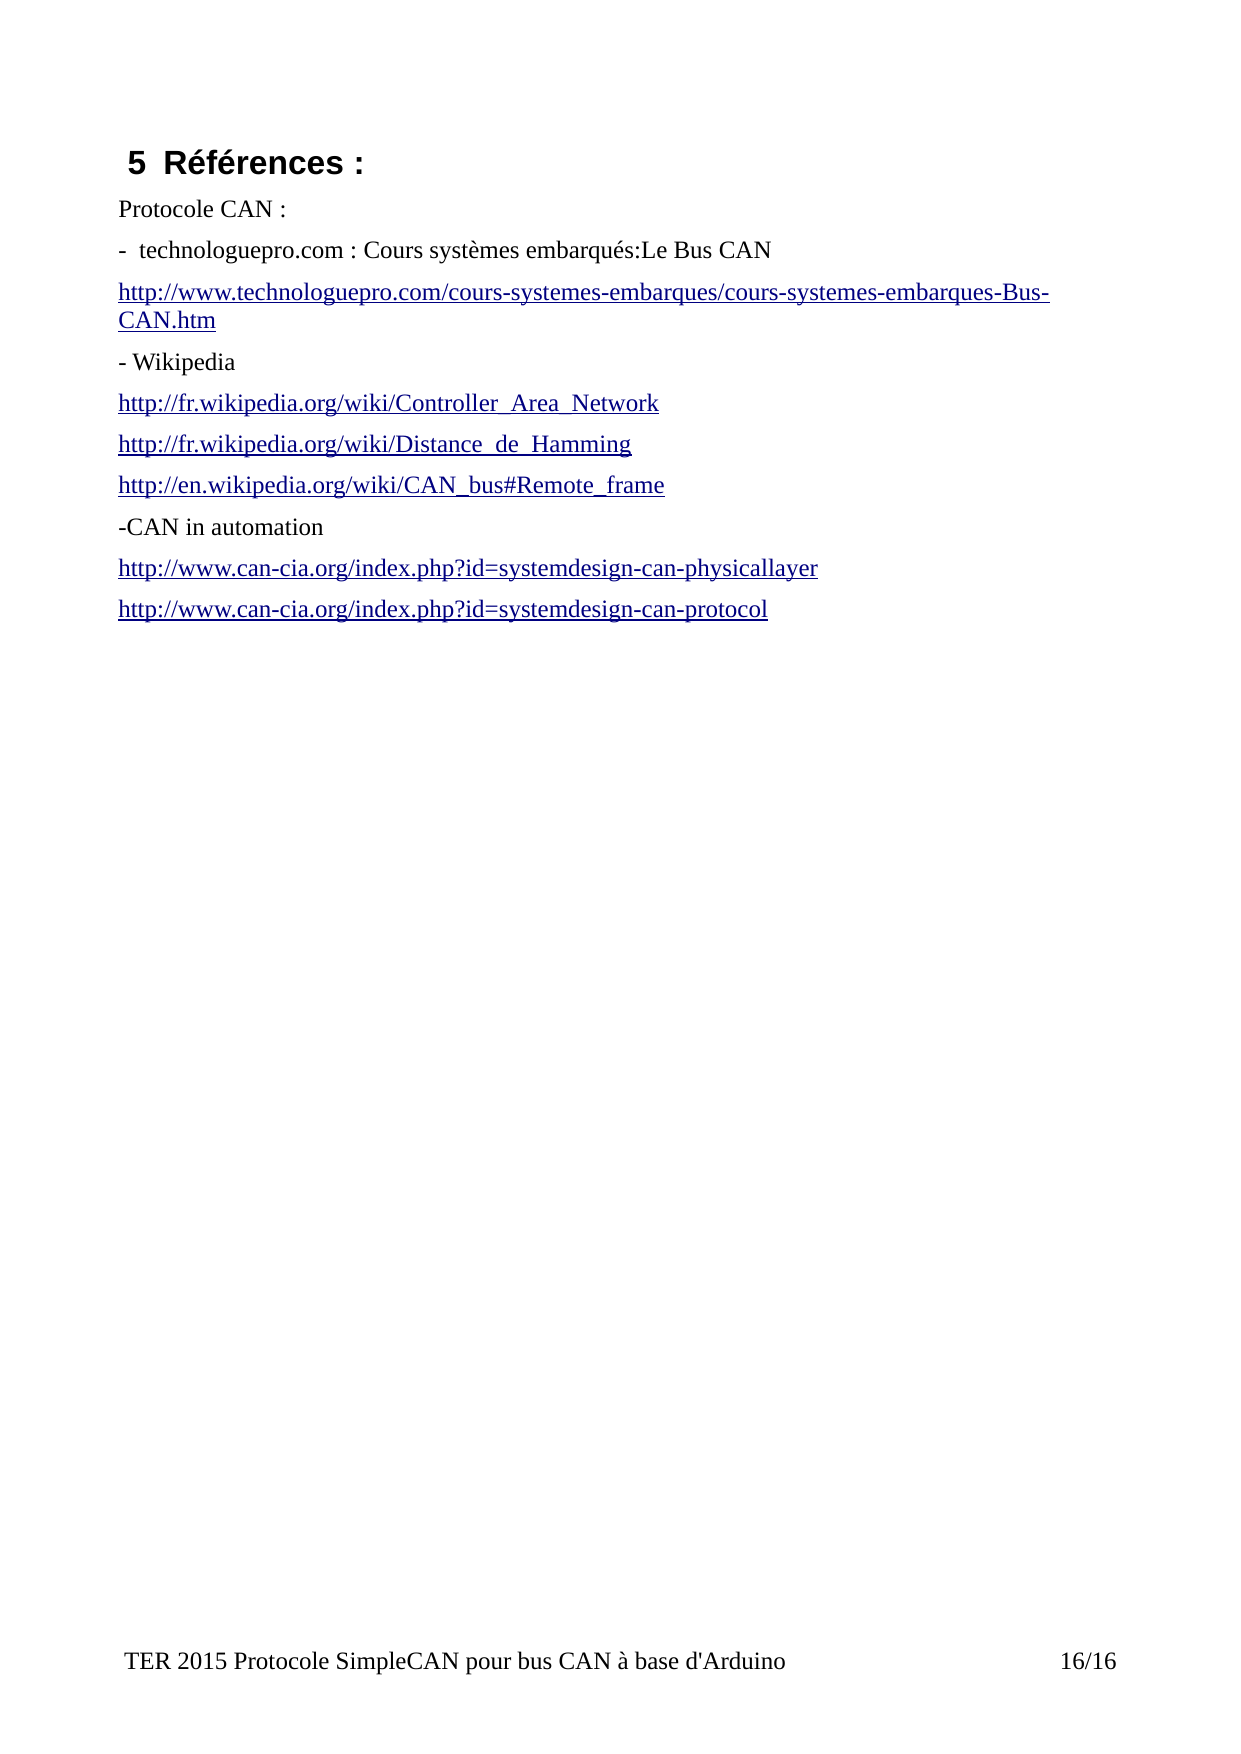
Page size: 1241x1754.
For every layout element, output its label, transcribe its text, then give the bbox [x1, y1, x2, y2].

text http://www.technologuepro.com/cours-systemes-embarques/cours-systemes-embarques-Bus-CAN.htm [118, 277, 1122, 334]
text - technologuepro.com : Cours systèmes embarqués:Le Bus CAN [118, 236, 1122, 264]
text Protocole CAN : [118, 194, 1122, 223]
text http://www.can-cia.org/index.php?id=systemdesign-can-protocol [118, 594, 1122, 623]
text -CAN in automation [118, 512, 1122, 541]
text http://fr.wikipedia.org/wiki/Distance_de_Hamming [118, 429, 1122, 458]
text http://www.can-cia.org/index.php?id=systemdesign-can-physicallayer [118, 553, 1122, 582]
text http://en.wikipedia.org/wiki/CAN_bus#Remote_frame [118, 471, 1122, 499]
subtitle Références : [118, 143, 1122, 182]
text - Wikipedia [118, 347, 1122, 376]
text http://fr.wikipedia.org/wiki/Controller_Area_Network [118, 388, 1122, 417]
